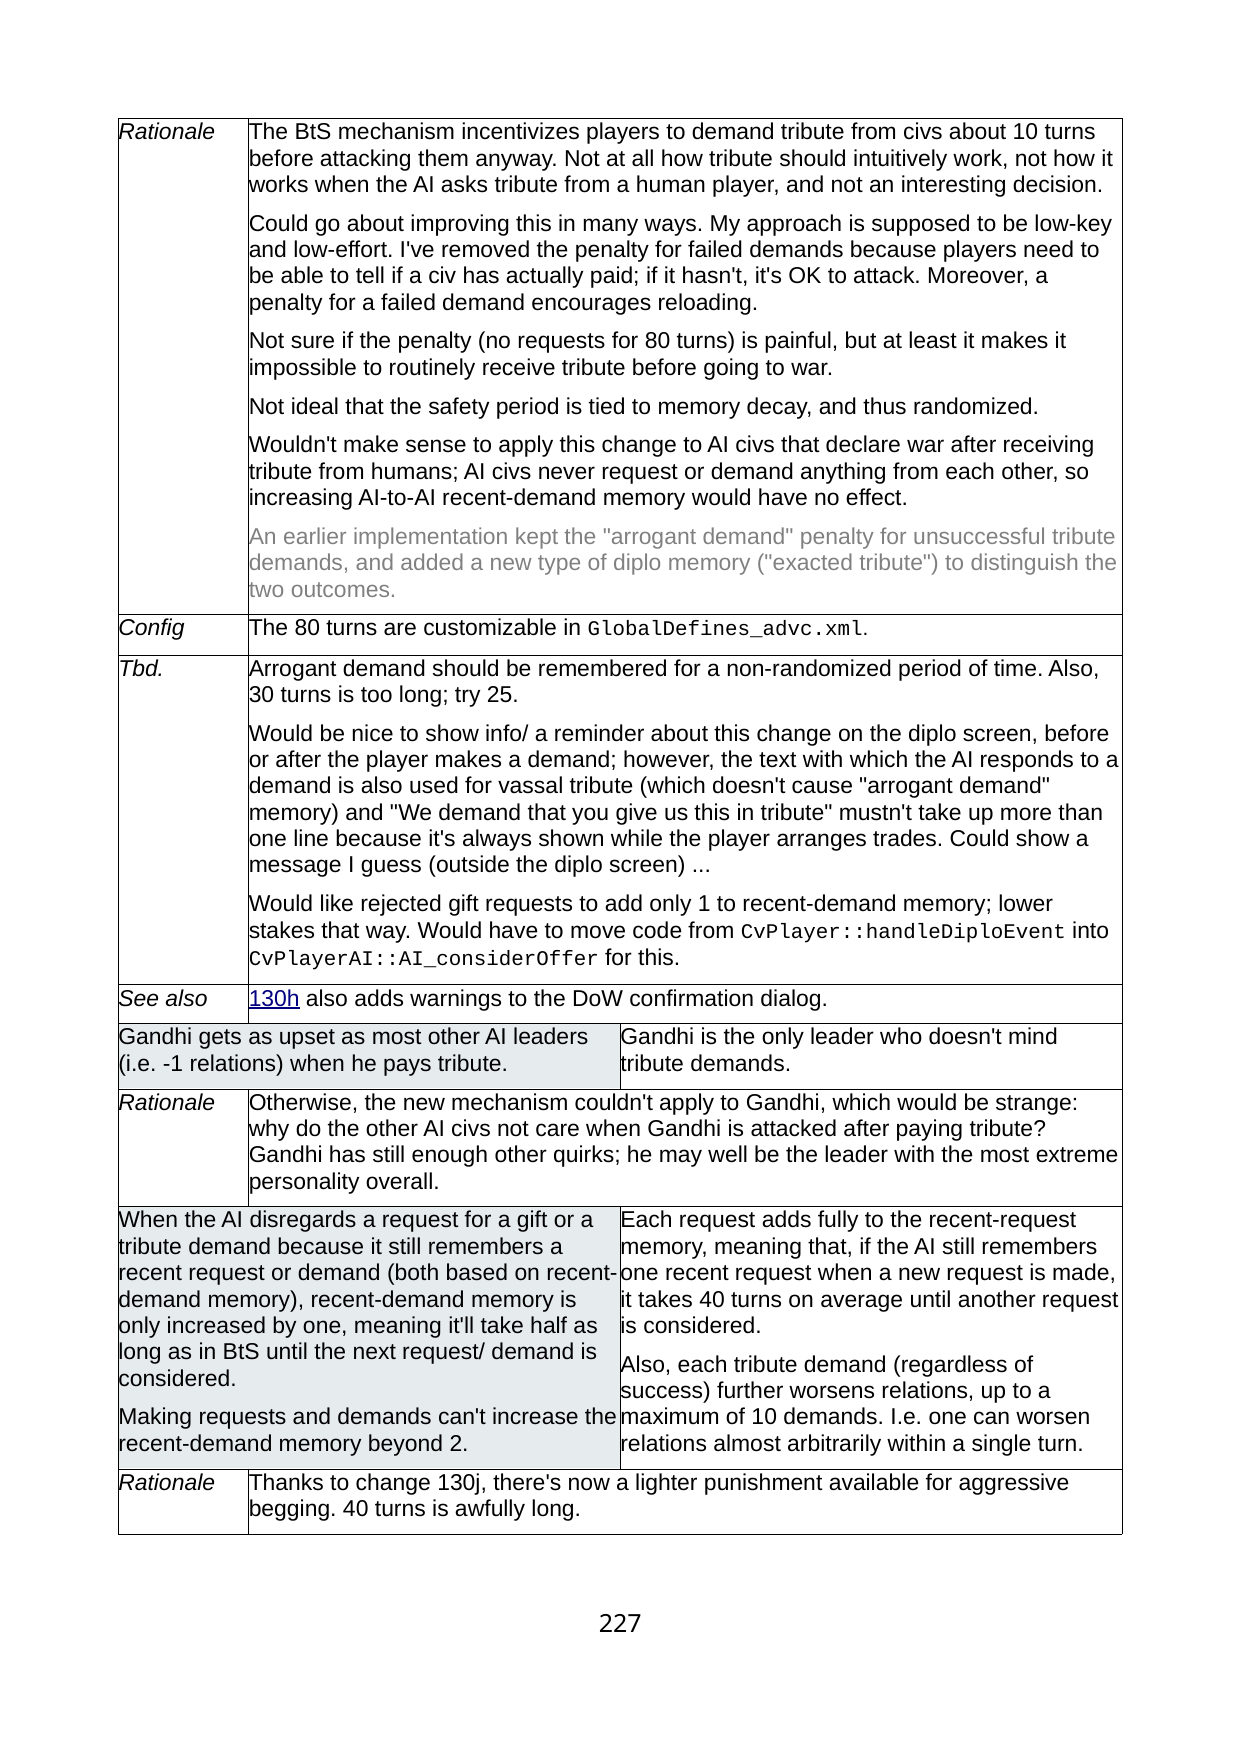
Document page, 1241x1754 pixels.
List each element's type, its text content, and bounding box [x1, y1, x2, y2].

table_cell Thanks to change 130j, there's now a lighter punishment available for aggressive begging. 40 turns is awfully long. [249, 1470, 1122, 1534]
table_cell Otherwise, the new mechanism couldn't apply to Gandhi, which would be strange: why do the other AI civs not care when Gandhi is attacked after paying tribute? Gandhi has still enough other quirks; he may well be the leader with the most extreme personality overall. [249, 1090, 1122, 1206]
table_cell The 80 turns are customizable in GlobalDefines_advc.xml. [249, 615, 1122, 654]
table_cell Config [119, 615, 248, 654]
table_cell Rationale [119, 1090, 248, 1206]
table_cell Arrogant demand should be remembered for a non-randomized period of time. Also, 30 turns is too long; try 25. Would be nice to show info/ a reminder about this change on the diplo screen, before or after the player makes a demand; however, the text with which the AI responds to a demand is also used for vassal tribute (which doesn't cause "arrogant demand" memory) and "We demand that you give us this in tribute" mustn't take up more than one line because it's always shown while the player arranges trades. Could show a message I guess (outside the diplo screen) ... Would like rejected gift requests to add only 1 to recent-demand memory; lower stakes that way. Would have to move code from CvPlayer::handleDiploEvent into CvPlayerAI::AI_considerOffer for this. [249, 656, 1122, 984]
table_cell Tbd. [119, 656, 248, 984]
table_cell Rationale [119, 119, 248, 614]
table_cell Gandhi is the only leader who doesn't mind tribute demands. [621, 1024, 1122, 1088]
table_cell Rationale [119, 1470, 248, 1534]
table_cell When the AI disregards a request for a gift or a tribute demand because it still remembers a recent request or demand (both based on recent-demand memory), recent-demand memory is only increased by one, meaning it'll take half as long as in BtS until the next request/ demand is considered. Making requests and demands can't increase the recent-demand memory beyond 2. [119, 1207, 620, 1468]
table_cell See also [119, 985, 248, 1023]
table_cell 130h also adds warnings to the DoW confirmation dialog. [249, 985, 1122, 1023]
table_cell Gandhi gets as upset as most other AI leaders (i.e. -1 relations) when he pays tribute. [119, 1024, 620, 1088]
table_cell Each request adds fully to the recent-request memory, meaning that, if the AI still remembers one recent request when a new request is made, it takes 40 turns on average until another request is considered. Also, each tribute demand (regardless of success) further worsens relations, up to a maximum of 10 demands. I.e. one can worsen relations almost arbitrarily within a single turn. [621, 1207, 1122, 1468]
table_cell The BtS mechanism incentivizes players to demand tribute from civs about 10 turns before attacking them anyway. Not at all how tribute should intuitively work, not how it works when the AI asks tribute from a human player, and not an interesting decision. Could go about improving this in many ways. My approach is supposed to be low-key and low-effort. I've removed the penalty for failed demands because players need to be able to tell if a civ has actually paid; if it hasn't, it's OK to attack. Moreover, a penalty for a failed demand encourages reloading. Not sure if the penalty (no requests for 80 turns) is painful, but at least it makes it impossible to routinely receive tribute before going to war. Not ideal that the safety period is tied to memory decay, and thus randomized. Wouldn't make sense to apply this change to AI civs that declare war after receiving tribute from humans; AI civs never request or demand anything from each other, so increasing AI-to-AI recent-demand memory would have no effect. An earlier implementation kept the "arrogant demand" penalty for unsuccessful tribute demands, and added a new type of diplo memory ("exacted tribute") to distinguish the two outcomes. [249, 119, 1122, 614]
